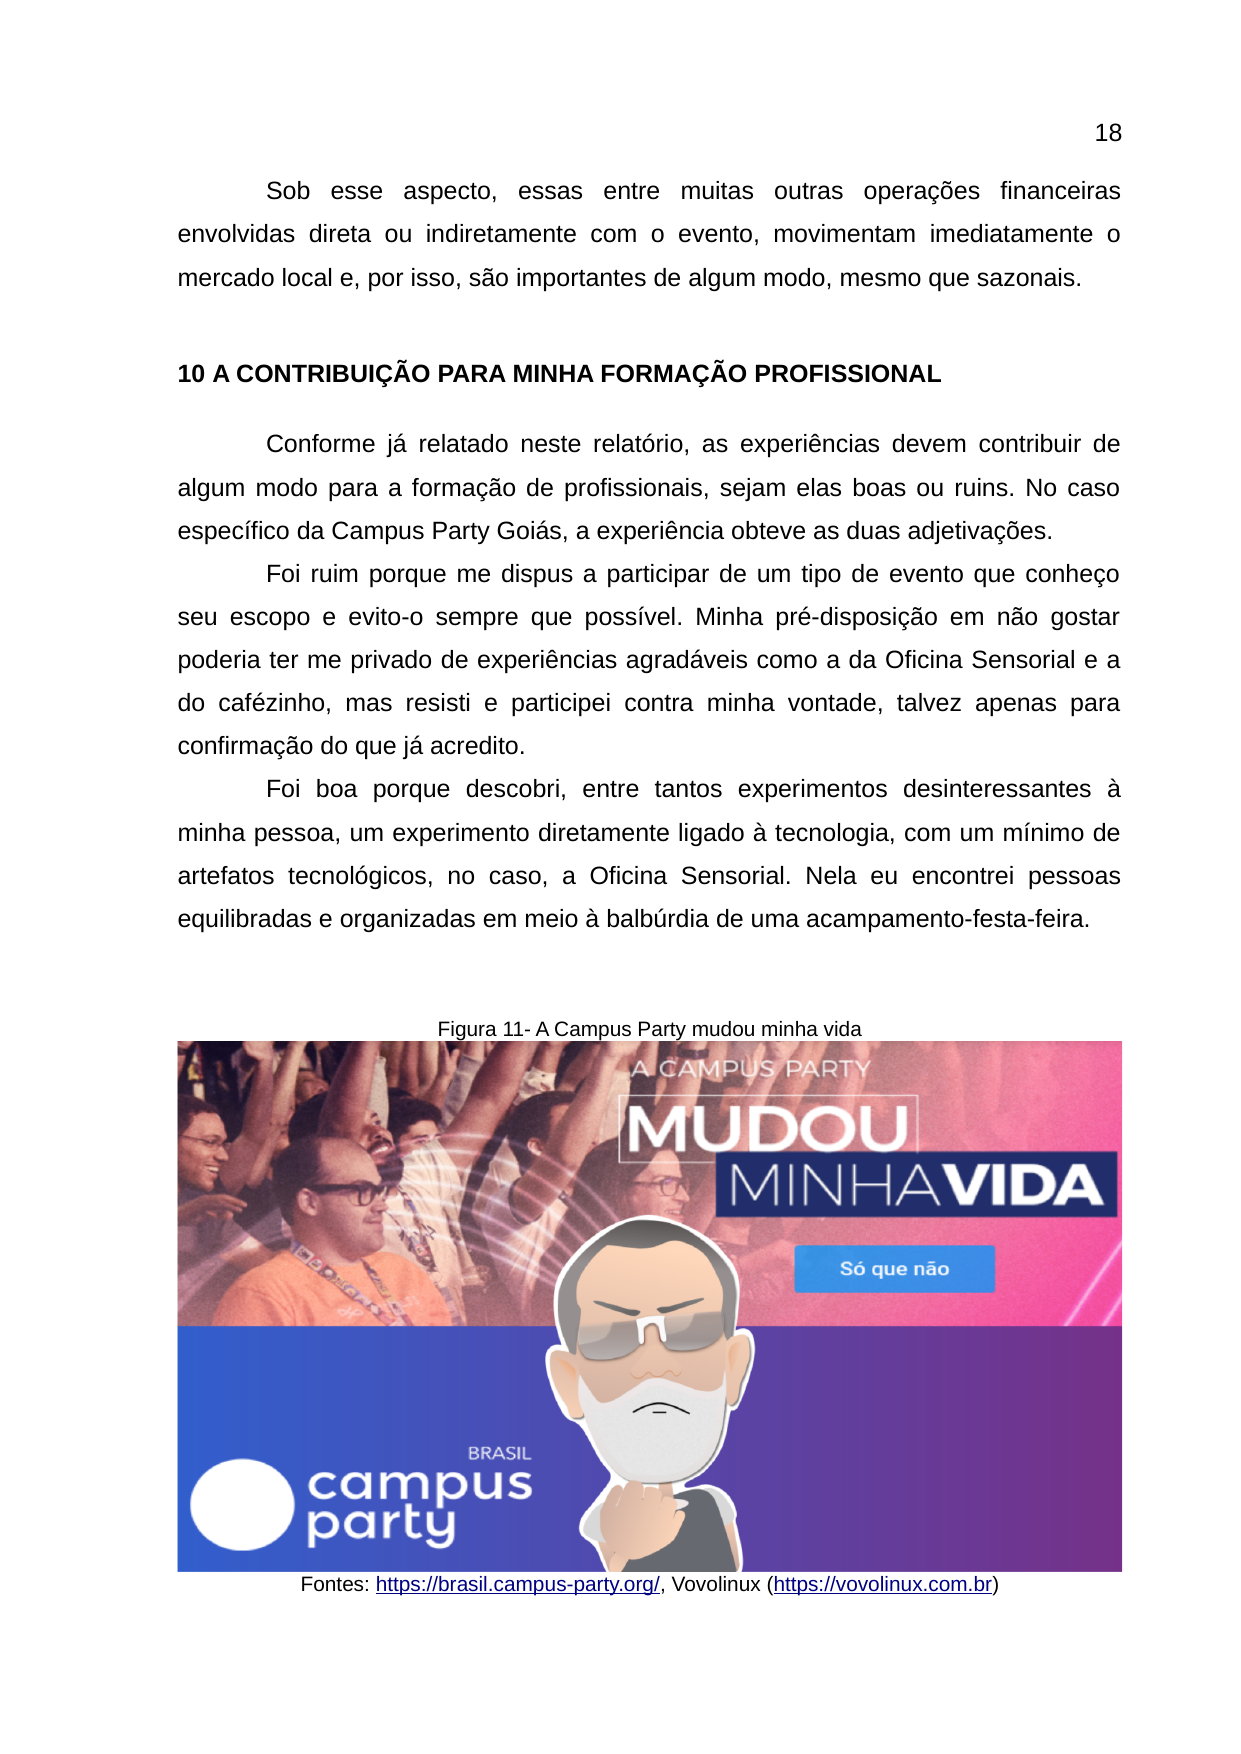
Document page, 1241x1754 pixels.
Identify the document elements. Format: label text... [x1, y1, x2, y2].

text Foi boa porque descobri, entre tantos experimentos desinteressantes à minha pessoa, um experimento diretamente ligado à tecnologia, com um mínimo de artefatos tecnológicos, no caso, a Oficina Sensorial. Nela eu encontrei pessoas equilibradas e organizadas em meio à balbúrdia de uma acampamento-festa-feira. [177, 774, 1122, 933]
text Fontes: https://brasil.campus-party.org/, Vovolinux (https://vovolinux.com.br) [177, 1572, 1122, 1596]
text Foi ruim porque me dispus a participar de um tipo de evento que conheço seu escopo e evito-o sempre que possível. Minha pré-disposição em não gostar poderia ter me privado de experiências agradáveis como a da Oficina Sensorial e a do cafézinho, mas resisti e participei contra minha vontade, talvez apenas para confirmação do que já acredito. [177, 559, 1122, 760]
text Conforme já relatado neste relatório, as experiências devem contribuir de algum modo para a formação de profissionais, sejam elas boas ou ruins. No caso específico da Campus Party Goiás, a experiência obteve as duas adjetivações. [177, 429, 1122, 544]
text Figura 11- A Campus Party mudou minha vida [177, 1017, 1122, 1041]
text [177, 1004, 1122, 1017]
text Sob esse aspecto, essas entre muitas outras operações financeiras envolvidas direta ou indiretamente com o evento, movimentam imediatamente o mercado local e, por isso, são importantes de algum modo, mesmo que sazonais. [177, 176, 1122, 291]
subtitle A CONTRIBUIÇÃO PARA MINHA FORMAÇÃO PROFISSIONAL [177, 359, 1122, 388]
picture [177, 1041, 1123, 1572]
